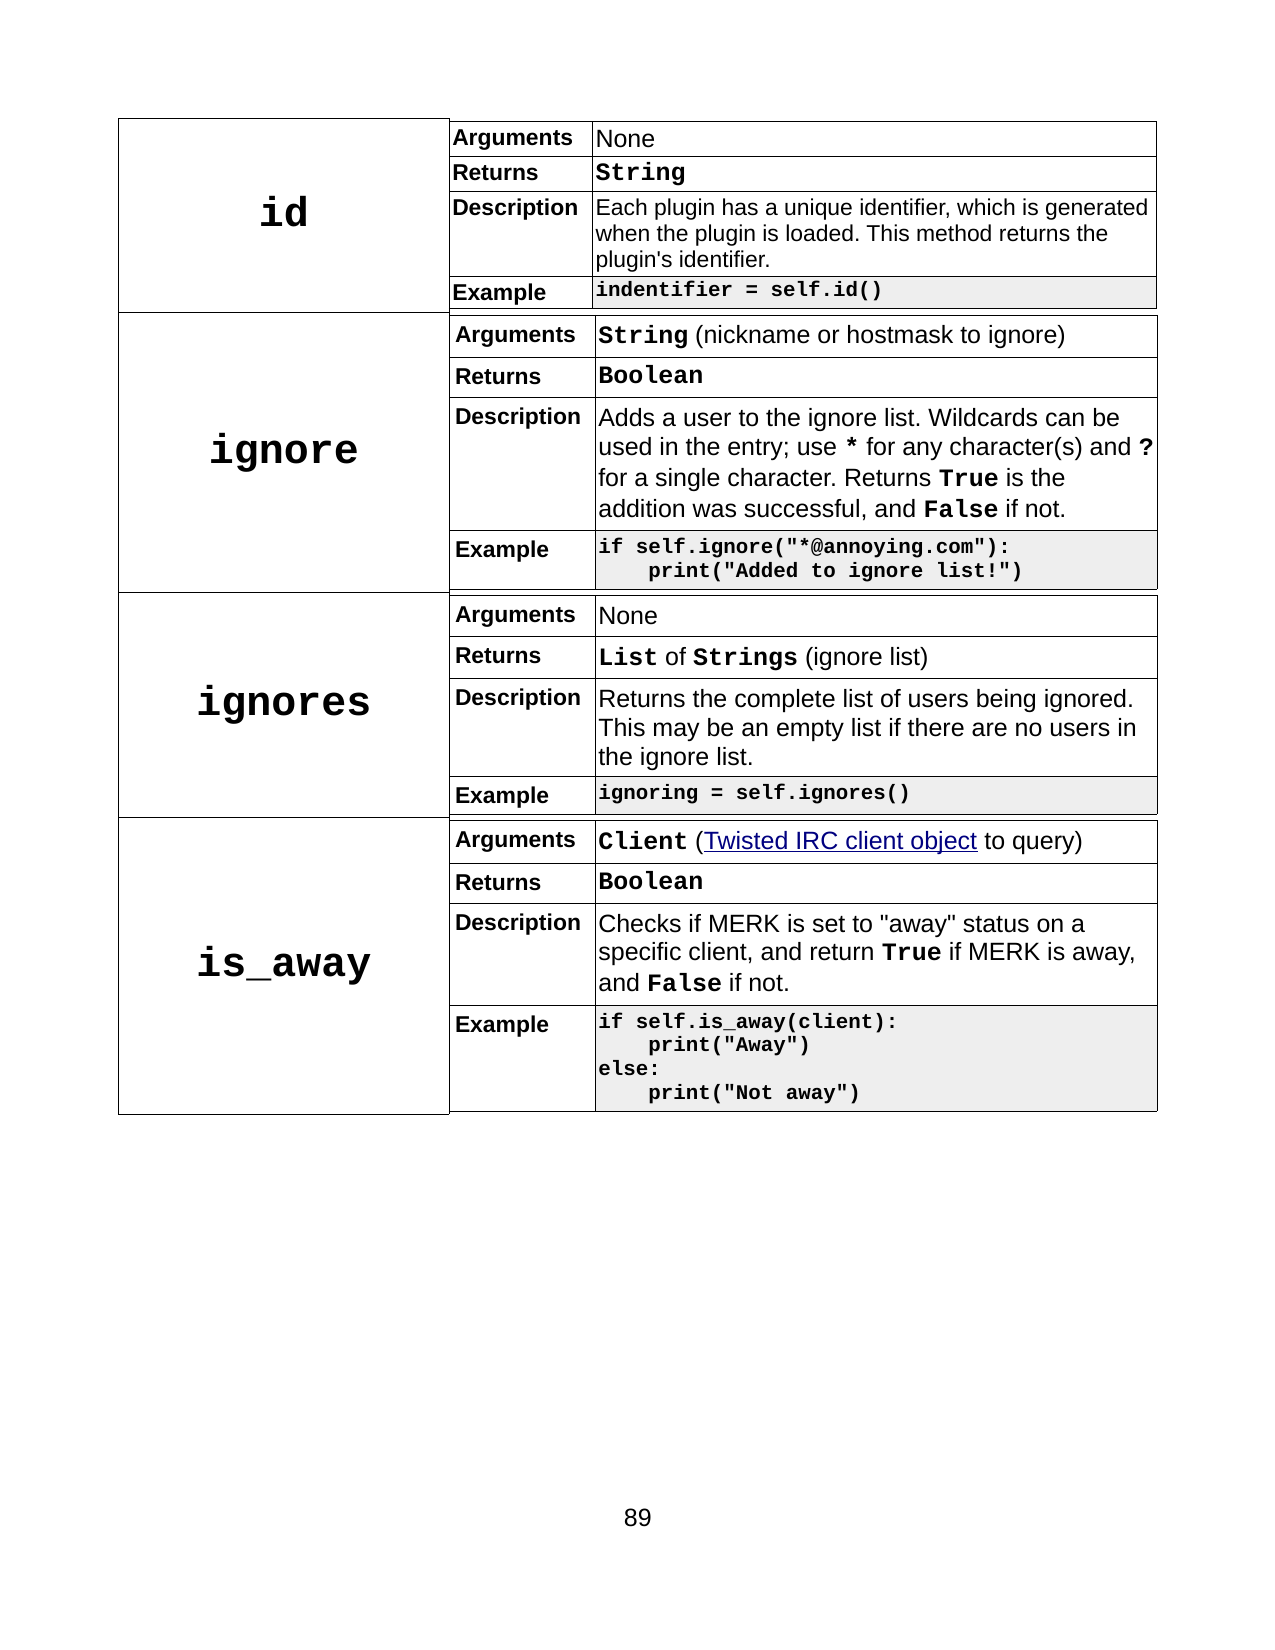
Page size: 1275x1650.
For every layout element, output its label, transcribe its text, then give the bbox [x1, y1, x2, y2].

table_cell Boolean [596, 864, 1157, 903]
table_header Client (Twisted IRC client object to query) [596, 821, 1157, 863]
table_header Arguments [450, 122, 592, 156]
table_cell String [593, 157, 1156, 191]
table_cell Adds a user to the ignore list. Wildcards can be used in the entry; use * for any character(s) and ? for a single character. Returns True is the addition was successful, and False if not. [596, 398, 1157, 530]
table_cell List of Strings (ignore list) [596, 637, 1157, 678]
table_cell Example [450, 777, 595, 814]
table_cell Checks if MERK is set to "away" status on a specific client, and return True if MERK is away, and False if not. [596, 904, 1157, 1005]
table_cell is_away [119, 818, 449, 1114]
table_cell Each plugin has a unique identifier, which is generated when the plugin is loaded. This method returns the plugin's identifier. [593, 192, 1156, 276]
table_cell indentifier = self.id() [593, 277, 1156, 308]
table_header Arguments [450, 316, 595, 357]
table_cell Description [450, 904, 595, 1005]
table_cell ignoring = self.ignores() [596, 777, 1157, 814]
table_cell if self.is_away(client): print("Away") else: print("Not away") [596, 1006, 1157, 1111]
table_cell Boolean [596, 358, 1157, 397]
table_cell Description [450, 679, 595, 776]
table_header String (nickname or hostmask to ignore) [596, 316, 1157, 357]
table_cell if self.ignore("*@annoying.com"): print("Added to ignore list!") [596, 531, 1157, 589]
table_header None [593, 122, 1156, 156]
table_cell id [119, 119, 449, 312]
table_cell Returns [450, 157, 592, 191]
table_cell Example [450, 277, 592, 308]
table_cell Example [450, 531, 595, 589]
table_header None [596, 596, 1157, 636]
table_cell ignores [119, 593, 449, 817]
table_cell Returns [450, 864, 595, 903]
table_cell Returns [450, 358, 595, 397]
table_header Arguments [450, 596, 595, 636]
table_cell Description [450, 192, 592, 276]
table_header Arguments [450, 821, 595, 863]
table_cell Description [450, 398, 595, 530]
table_cell Returns the complete list of users being ignored. This may be an empty list if there are no users in the ignore list. [596, 679, 1157, 776]
table_cell ignore [119, 313, 449, 592]
table_cell Example [450, 1006, 595, 1111]
table_cell Returns [450, 637, 595, 678]
